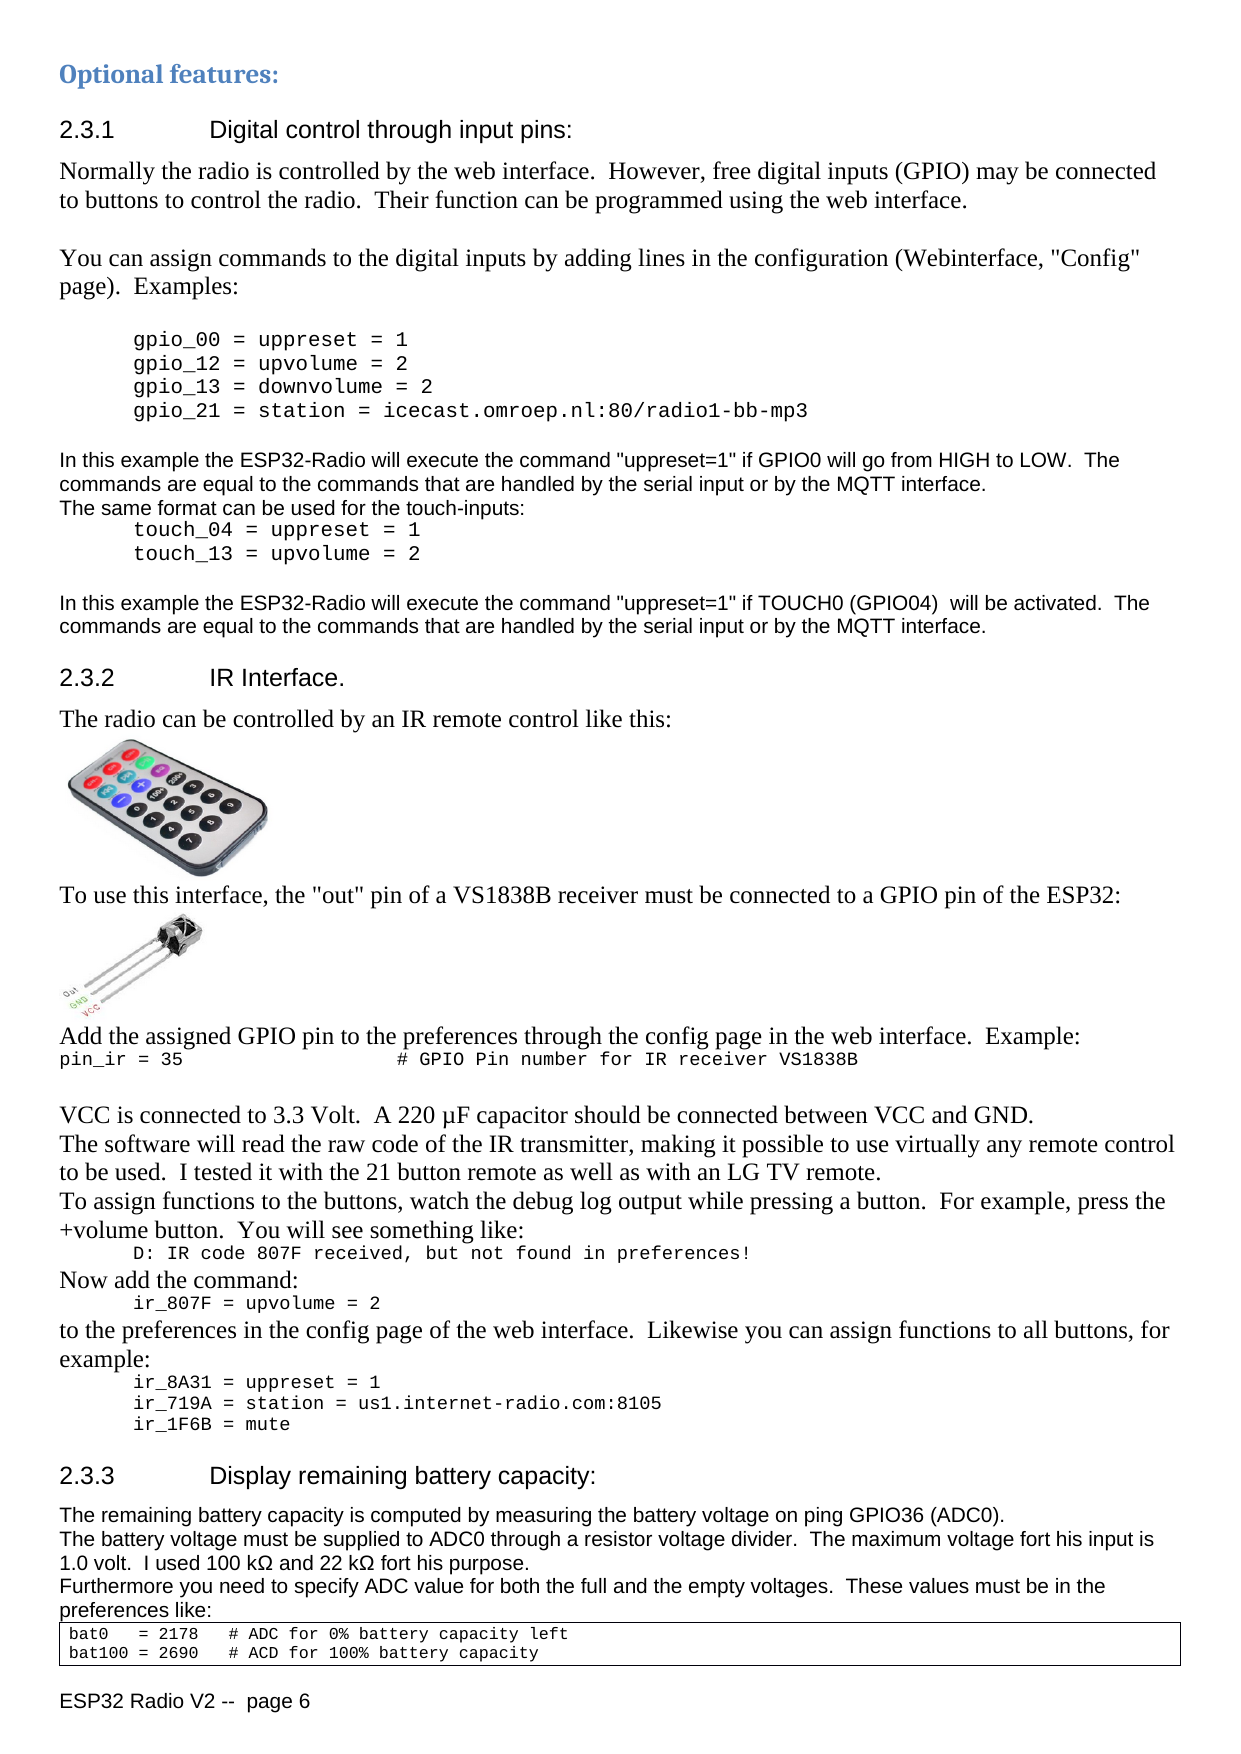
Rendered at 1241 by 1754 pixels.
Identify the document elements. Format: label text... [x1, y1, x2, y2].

text to the preferences in the config page of the web interface. Likewise you can assign functions to all buttons, for example: [59, 1315, 1181, 1372]
text In this example the ESP32-Radio will execute the command "uppreset=1" if GPIO0 will go from HIGH to LOW. The commands are equal to the commands that are handled by the serial input or by the MQTT interface. [59, 423, 1181, 495]
text To use this interface, the "out" pin of a VS1838B receiver must be connected to a GPIO pin of the ESP32: [59, 880, 1181, 909]
text ir_8A31 = uppreset = 1 [133, 1372, 1181, 1394]
text VCC is connected to 3.3 Volt. A 220 µF capacitor should be connected between VCC and GND. [59, 1100, 1181, 1129]
text bat100 = 2690 # ACD for 100% battery capacity [60, 1641, 1180, 1665]
picture [59, 733, 274, 881]
picture [59, 908, 208, 1022]
text gpio_21 = station = icecast.omroep.nl:80/radio1-bb-mp3 [133, 400, 1181, 423]
text Optional features: [59, 59, 1181, 90]
text To assign functions to the buttons, watch the debug log output while pressing a button. For example, press the +volume button. You will see something like: [59, 1186, 1181, 1244]
text The remaining battery capacity is computed by measuring the battery voltage on ping GPIO36 (ADC0). The battery voltage must be supplied to ADC0 through a resistor voltage divider. The maximum voltage fort his input is 1.0 volt. I used 100 kΩ and 22 kΩ fort his purpose. Furthermore you need to specify ADC value for both the full and the empty voltages. These values must be in the preferences like: [59, 1502, 1181, 1622]
text touch_13 = upvolume = 2 [133, 543, 1181, 567]
text The same format can be used for the touch-inputs: [59, 495, 1181, 519]
text pin_ir = 35 # GPIO Pin number for IR receiver VS1838B [59, 1050, 1181, 1071]
text touch_04 = uppreset = 1 [133, 519, 1181, 543]
text bat0 = 2178 # ADC for 0% battery capacity left [60, 1623, 1180, 1641]
text ir_1F6B = mute [133, 1415, 1181, 1436]
text Now add the command: [59, 1265, 1181, 1294]
text gpio_00 = uppreset = 1 [133, 329, 1181, 353]
text ir_719A = station = us1.internet-radio.com:8105 [133, 1394, 1181, 1415]
text Normally the radio is controlled by the web interface. However, free digital inputs (GPIO) may be connected to buttons to control the radio. Their function can be programmed using the web interface. [59, 156, 1181, 243]
text ir_807F = upvolume = 2 [133, 1294, 1181, 1315]
text Add the assigned GPIO pin to the preferences through the config page in the web interface. Example: [59, 1022, 1181, 1050]
subtitle Display remaining battery capacity: [59, 1461, 1181, 1490]
text The software will read the raw code of the IR transmitter, making it possible to use virtually any remote control to be used. I tested it with the 21 button remote as well as with an LG TV remote. [59, 1129, 1181, 1186]
text In this example the ESP32-Radio will execute the command "uppreset=1" if TOUCH0 (GPIO04) will be activated. The commands are equal to the commands that are handled by the serial input or by the MQTT interface. [59, 590, 1181, 638]
text You can assign commands to the digital inputs by adding lines in the configuration (Webinterface, "Config" page). Examples: [59, 243, 1181, 300]
subtitle Digital control through input pins: [59, 115, 1181, 144]
text D: IR code 807F received, but not found in preferences! [133, 1244, 1181, 1265]
text gpio_12 = upvolume = 2 [133, 353, 1181, 376]
text gpio_13 = downvolume = 2 [133, 376, 1181, 400]
subtitle IR Interface. [59, 663, 1181, 692]
text The radio can be controlled by an IR remote control like this: [59, 704, 1181, 733]
